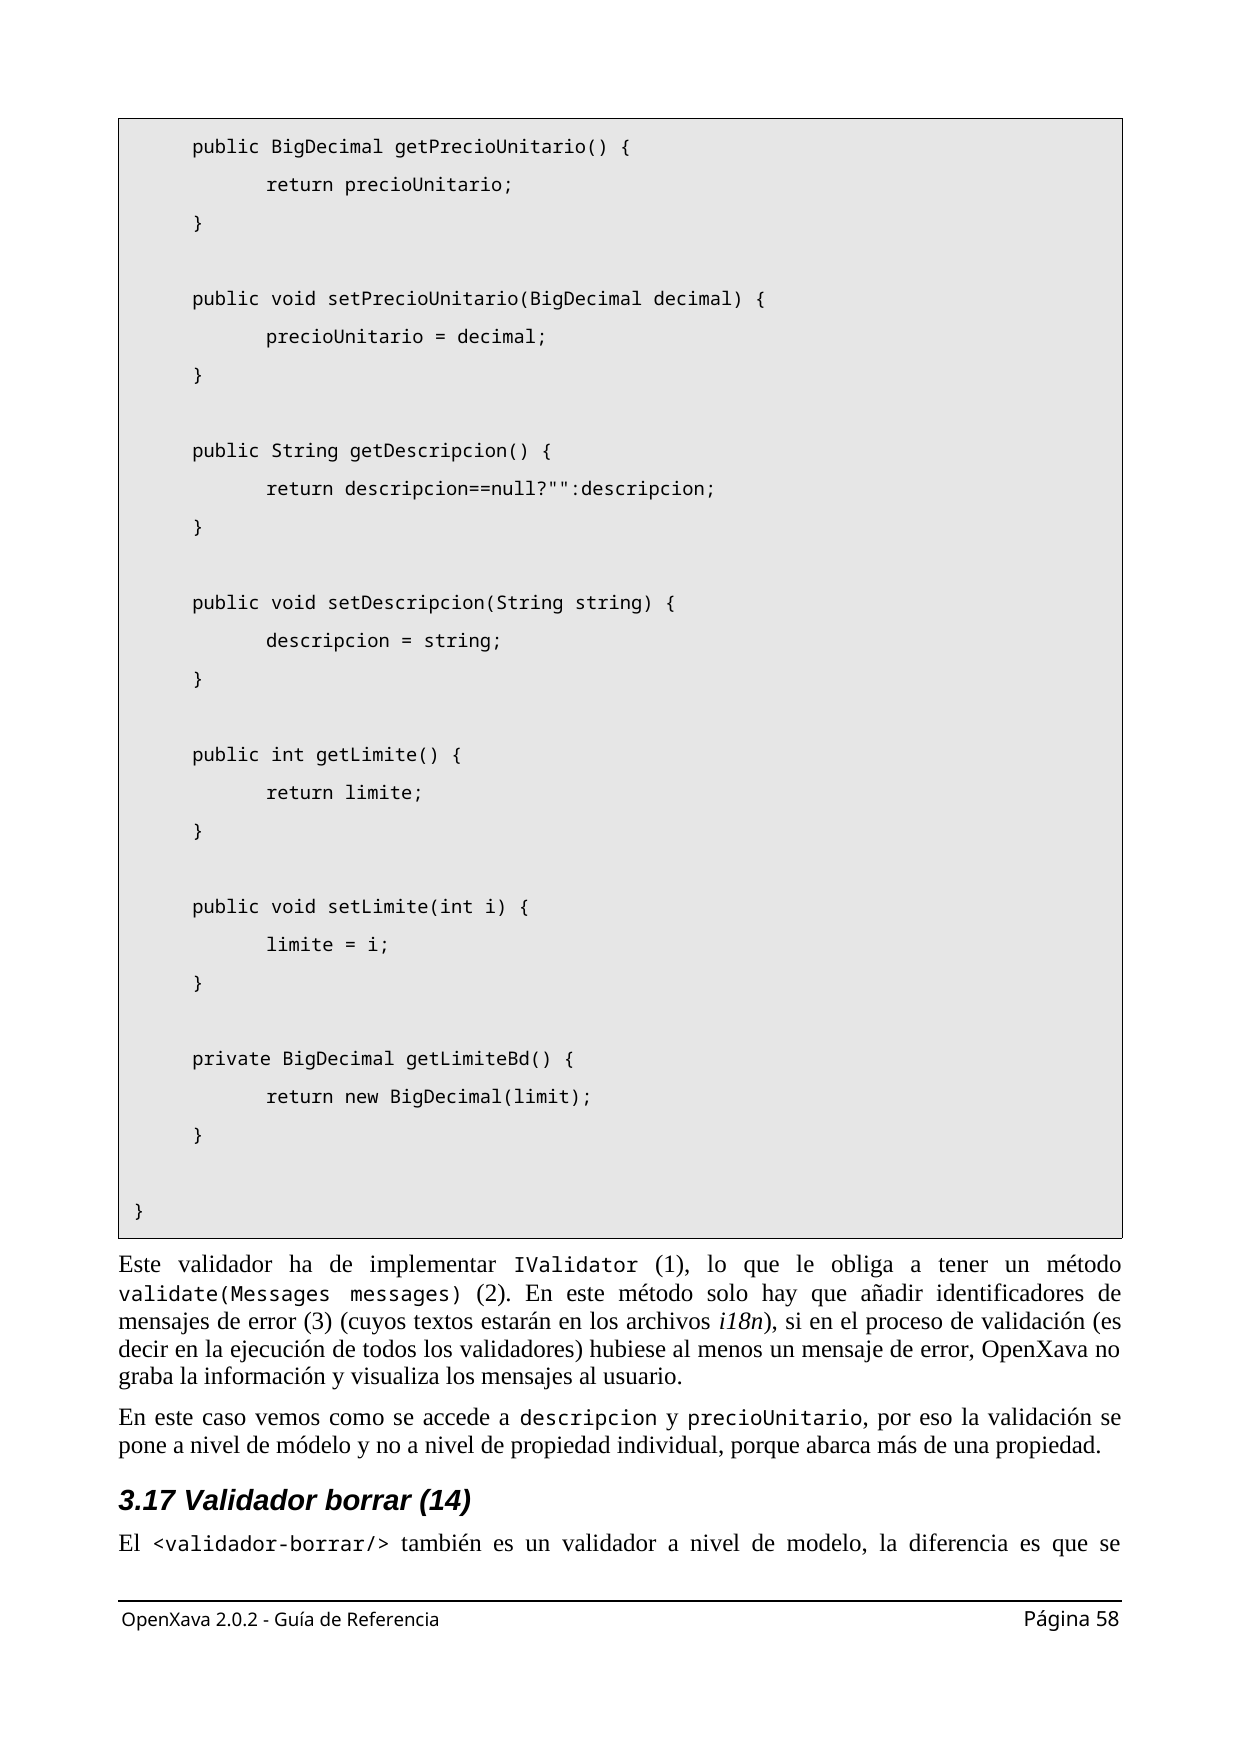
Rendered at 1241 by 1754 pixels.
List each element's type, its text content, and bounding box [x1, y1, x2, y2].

text } [119, 194, 1122, 232]
text public void setLimite(int i) { [119, 878, 1122, 917]
text public void setDescripcion(String string) { [119, 574, 1122, 612]
text return limite; [119, 764, 1122, 802]
text precioUnitario = decimal; [119, 308, 1122, 346]
subtitle Validador borrar (14) [118, 1483, 1122, 1516]
text return descripcion==null?"":descripcion; [119, 460, 1122, 498]
text } [119, 1183, 1122, 1238]
text return new BigDecimal(limit); [119, 1069, 1122, 1107]
text Este validador ha de implementar IValidator (1), lo que le obliga a tener un método validate(Messages messages) (2). En este método solo hay que añadir identificadores de mensajes de error (3) (cuyos textos estarán en los archivos i18n), si en el proceso de validación (es decir en la ejecución de todos los validadores) hubiese al menos un mensaje de error, OpenXava no graba la información y visualiza los mensajes al usuario. [118, 1251, 1122, 1390]
text El <validador-borrar/> también es un validador a nivel de modelo, la diferencia es que se [118, 1529, 1122, 1557]
text public BigDecimal getPrecioUnitario() { [119, 119, 1122, 156]
text public void setPrecioUnitario(BigDecimal decimal) { [119, 270, 1122, 308]
text } [119, 954, 1122, 993]
text } [119, 1107, 1122, 1145]
text } [119, 346, 1122, 384]
text descripcion = string; [119, 612, 1122, 650]
text limite = i; [119, 917, 1122, 954]
text } [119, 498, 1122, 536]
text } [119, 802, 1122, 841]
text return precioUnitario; [119, 156, 1122, 194]
text private BigDecimal getLimiteBd() { [119, 1031, 1122, 1069]
text public String getDescripcion() { [119, 422, 1122, 460]
text public int getLimite() { [119, 726, 1122, 764]
text } [119, 650, 1122, 688]
text En este caso vemos como se accede a descripcion y precioUnitario, por eso la validación se pone a nivel de módelo y no a nivel de propiedad individual, porque abarca más de una propiedad. [118, 1403, 1122, 1458]
